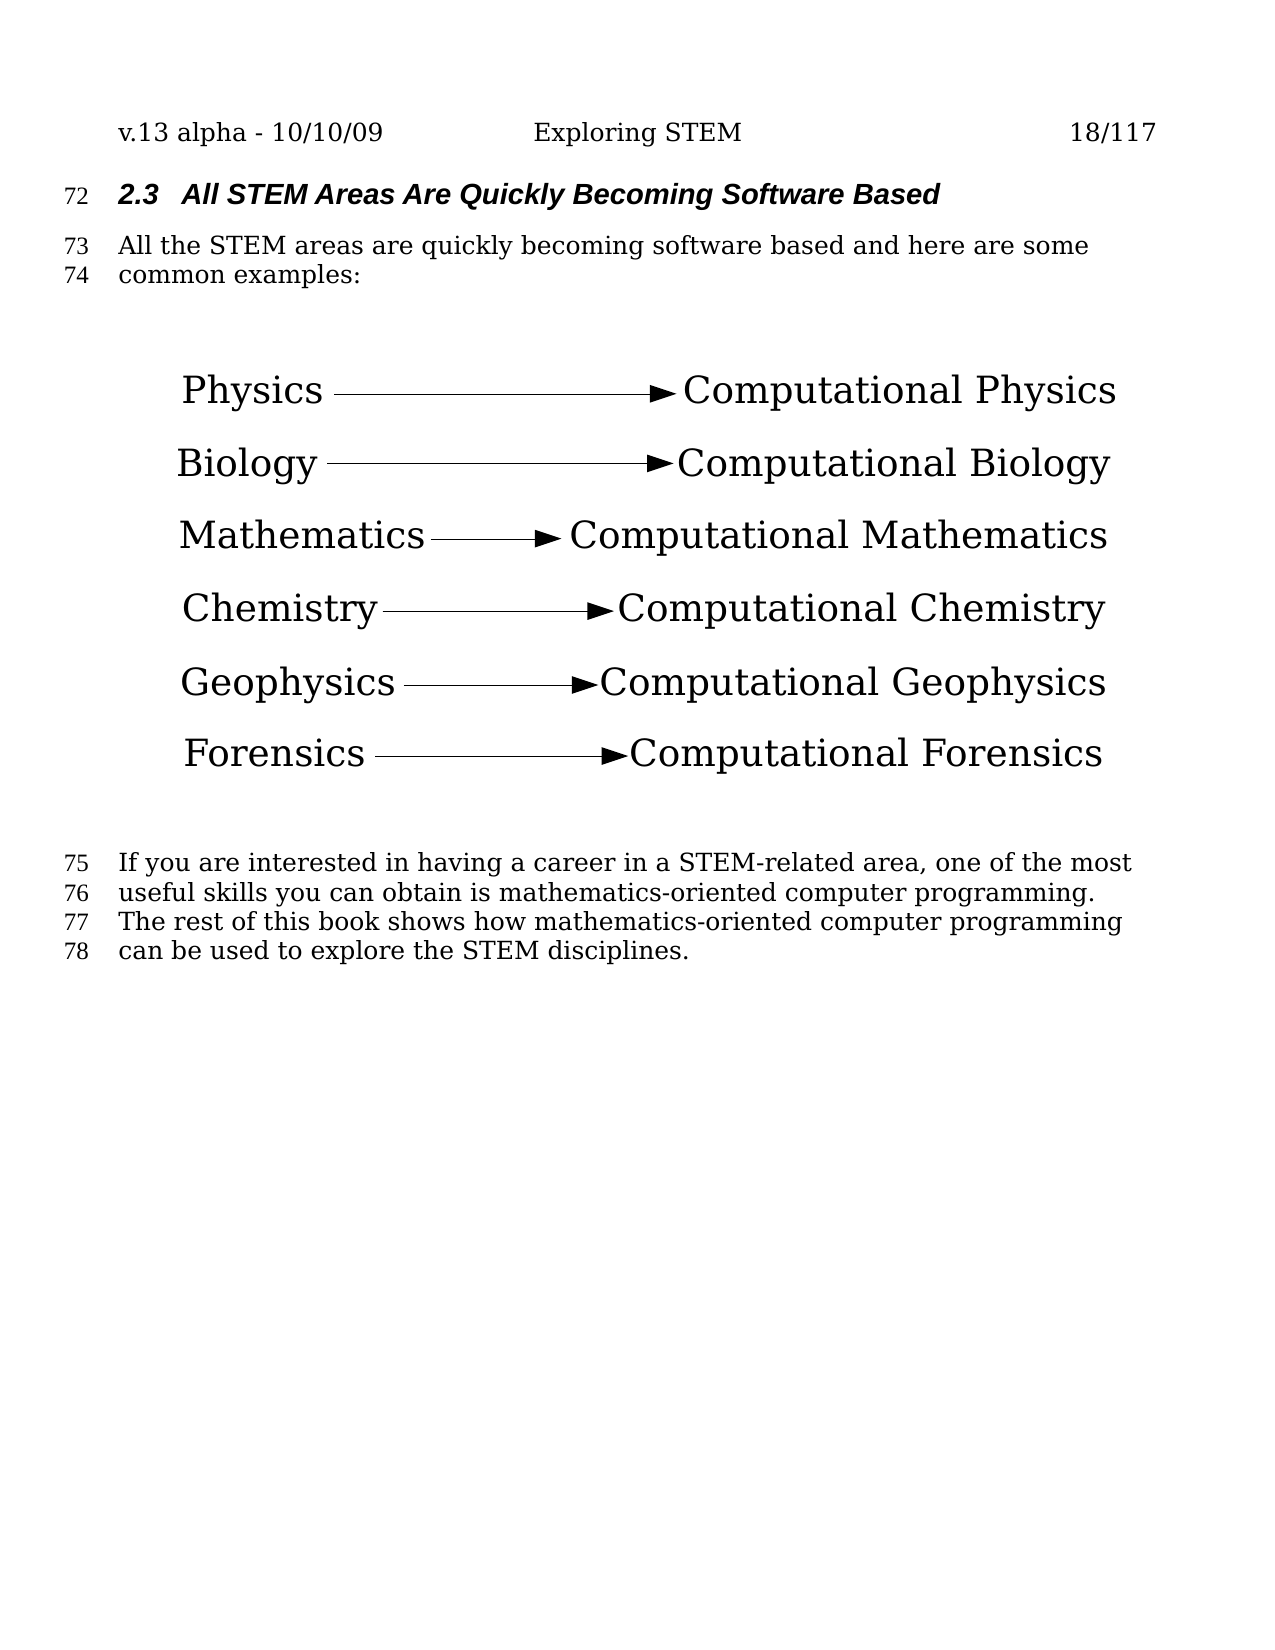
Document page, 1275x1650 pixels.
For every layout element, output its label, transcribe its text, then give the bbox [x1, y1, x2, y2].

text If you are interested in having a career in a STEM-related area, one of the most useful skills you can obtain is mathematics-oriented computer programming. The rest of this book shows how mathematics-oriented computer programming can be used to explore the STEM disciplines. [118, 848, 1157, 965]
subtitle All STEM Areas Are Quickly Becoming Software Based [118, 177, 1157, 210]
text All the STEM areas are quickly becoming software based and here are some common examples: [118, 231, 1157, 289]
